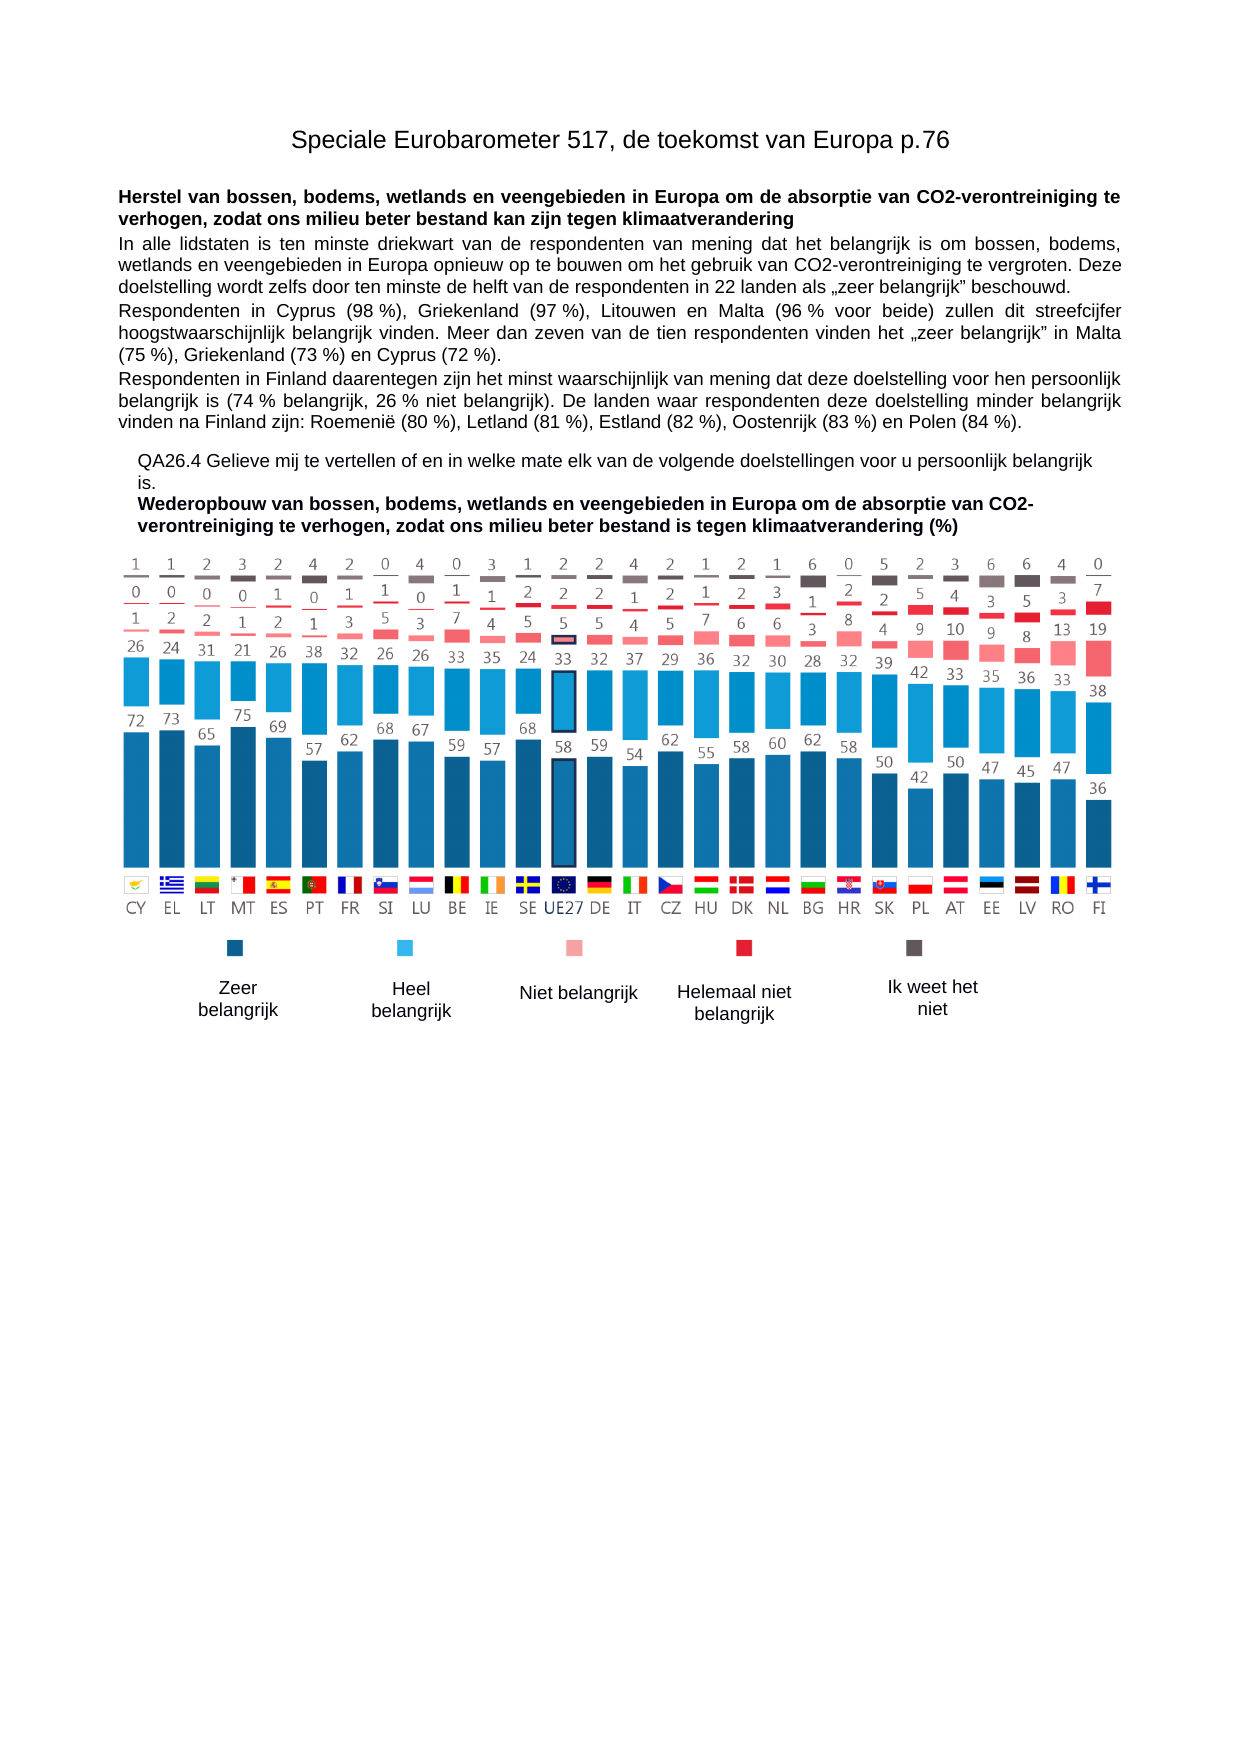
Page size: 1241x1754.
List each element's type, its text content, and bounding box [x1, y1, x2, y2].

picture [118, 550, 1121, 971]
text Herstel van bossen, bodems, wetlands en veengebieden in Europa om de absorptie van CO2-verontreiniging te verhogen, zodat ons milieu beter bestand kan zijn tegen klimaatverandering [118, 186, 1122, 229]
text In alle lidstaten is ten minste driekwart van de respondenten van mening dat het belangrijk is om bossen, bodems, wetlands en veengebieden in Europa opnieuw op te bouwen om het gebruik van CO2-verontreiniging te vergroten. Deze doelstelling wordt zelfs door ten minste de helft van de respondenten in 22 landen als „zeer belangrijk” beschouwd. [118, 232, 1122, 297]
text Respondenten in Finland daarentegen zijn het minst waarschijnlijk van mening dat deze doelstelling voor hen persoonlijk belangrijk is (74 % belangrijk, 26 % niet belangrijk). De landen waar respondenten deze doelstelling minder belangrijk vinden na Finland zijn: Roemenië (80 %), Letland (81 %), Estland (82 %), Oostenrijk (83 %) en Polen (84 %). [118, 368, 1122, 433]
text Respondenten in Cyprus (98 %), Griekenland (97 %), Litouwen en Malta (96 % voor beide) zullen dit streefcijfer hoogstwaarschijnlijk belangrijk vinden. Meer dan zeven van de tien respondenten vinden het „zeer belangrijk” in Malta (75 %), Griekenland (73 %) en Cyprus (72 %). [118, 300, 1122, 365]
